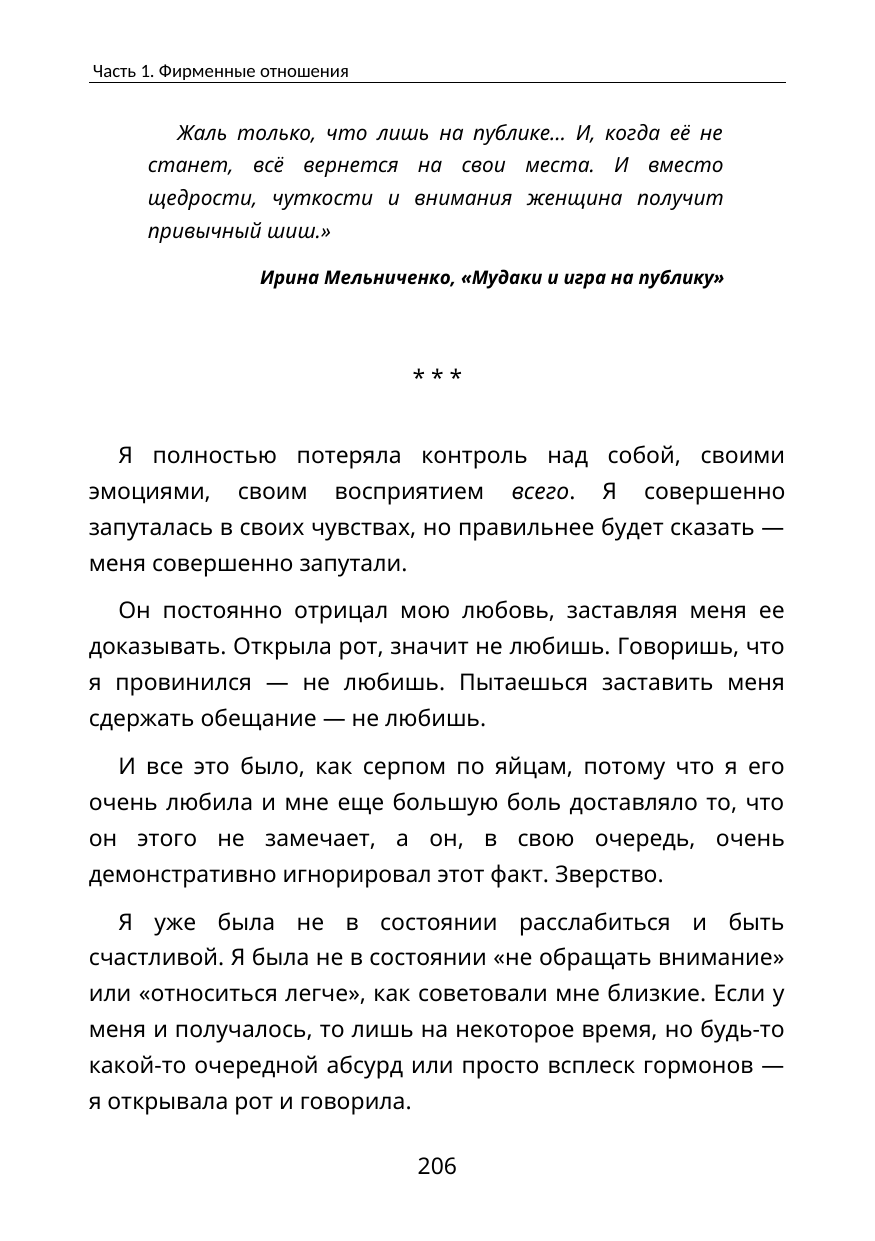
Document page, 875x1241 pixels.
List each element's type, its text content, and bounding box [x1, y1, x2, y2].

text И все это было, как серпом по яйцам, потому что я его очень любила и мне еще большую боль доставляло то, что он этого не замечает, а он, в свою очередь, очень демонстративно игнорировал этот факт. Зверство. [88, 750, 786, 889]
text Я уже была не в состоянии расслабиться и быть счастливой. Я была не в состоянии «не обращать внимание» или «относиться легче», как советовали мне близкие. Если у меня и получалось, то лишь на некоторое время, но будь-то какой-то очередной абсурд или просто всплеск гормонов — я открывала рот и говорила. [88, 905, 786, 1116]
text Ирина Мельниченко, «Мудаки и игра на публику» [148, 260, 726, 290]
text Жаль только, что лишь на публике… И, когда её не станет, всё вернется на свои места. И вместо щедрости, чуткости и внимания женщина получит привычный шиш.» [148, 118, 726, 244]
subtitle * * * [88, 362, 786, 393]
text Я полностью потеряла контроль над собой, своими эмоциями, своим восприятием всего. Я совершенно запуталась в своих чувствах, но правильнее будет сказать — меня совершенно запутали. [88, 439, 786, 578]
text Он постоянно отрицал мою любовь, заставляя меня ее доказывать. Открыла рот, значит не любишь. Говоришь, что я провинился — не любишь. Пытаешься заставить меня сдержать обещание — не любишь. [88, 594, 786, 733]
